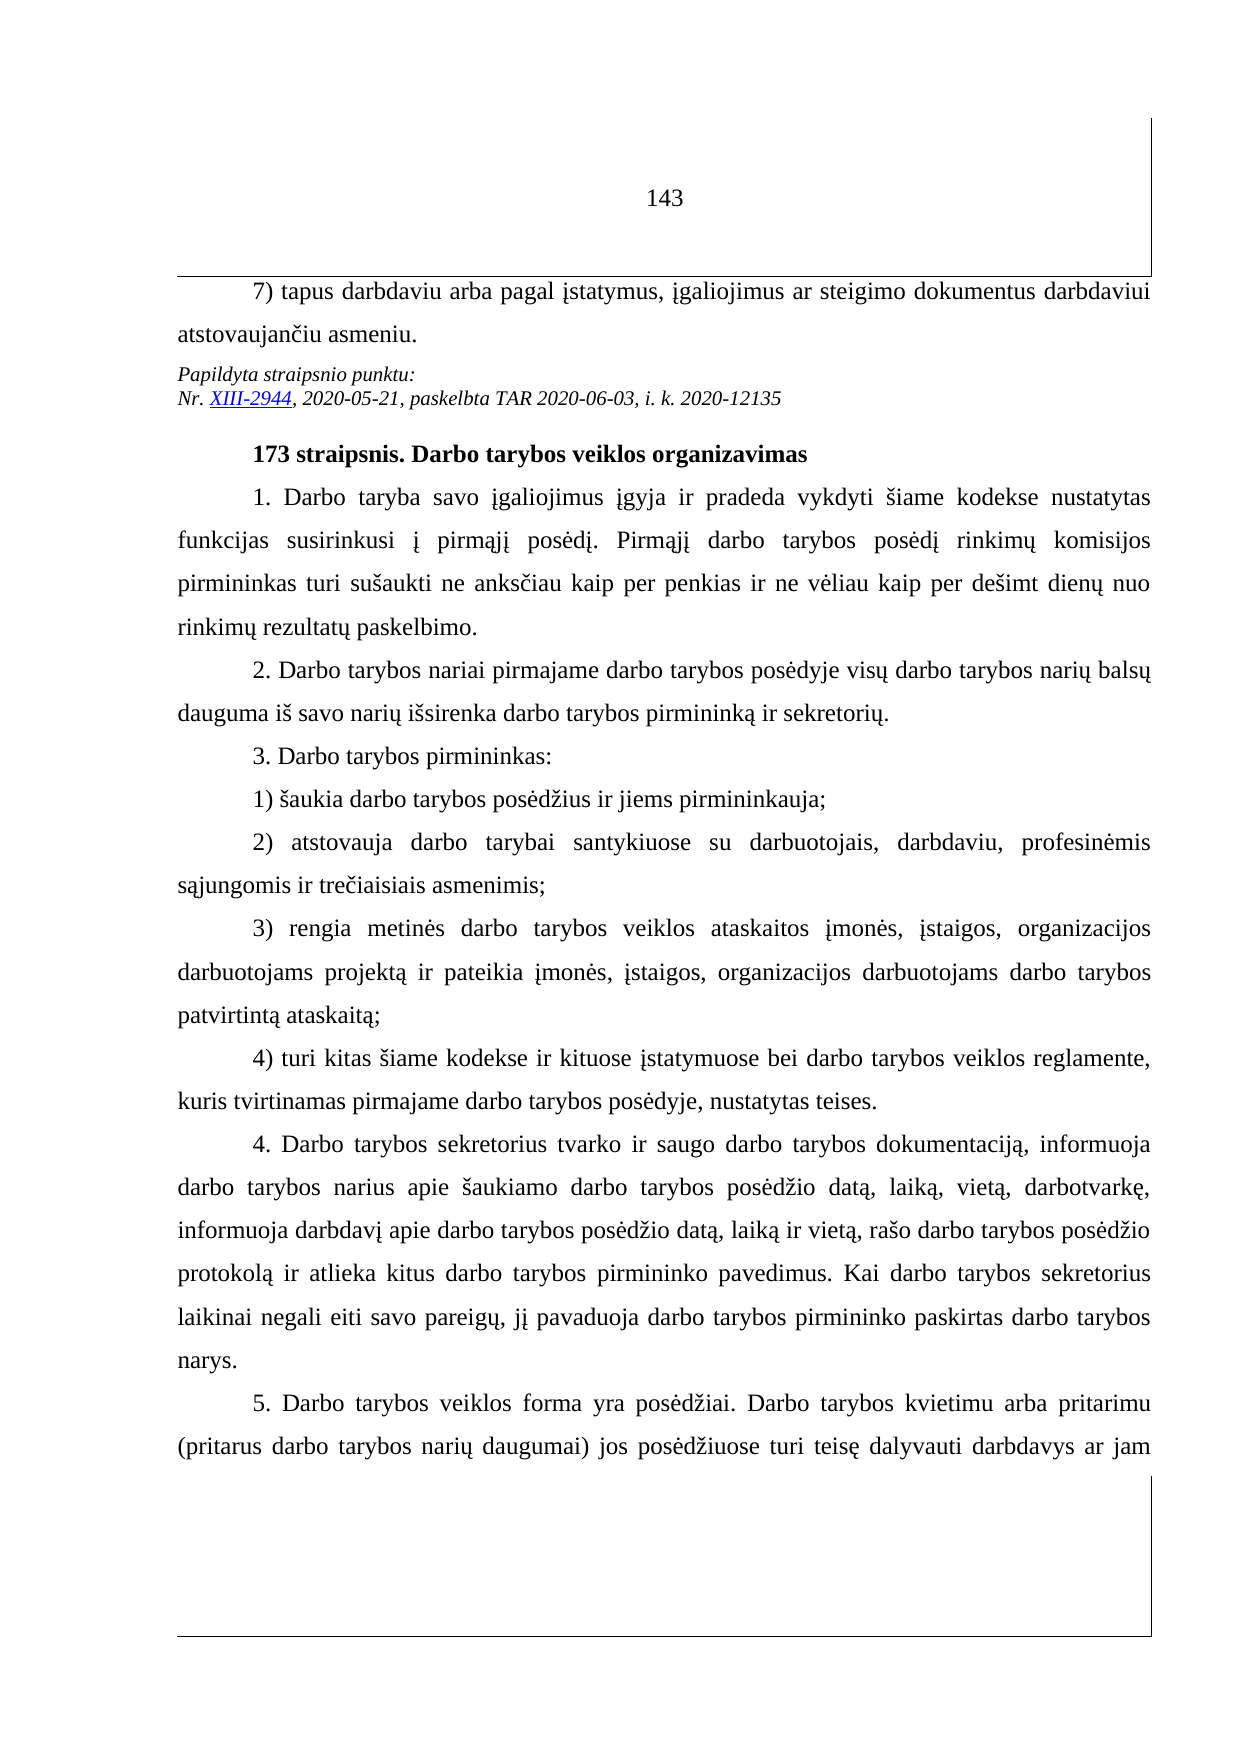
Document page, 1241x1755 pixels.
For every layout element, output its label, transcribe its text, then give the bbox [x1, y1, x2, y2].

text 1. Darbo taryba savo įgaliojimus įgyja ir pradeda vykdyti šiame kodekse nustatytas funkcijas susirinkusi į pirmąjį posėdį. Pirmąjį darbo tarybos posėdį rinkimų komisijos pirmininkas turi sušaukti ne anksčiau kaip per penkias ir ne vėliau kaip per dešimt dienų nuo rinkimų rezultatų paskelbimo. [177, 482, 1152, 640]
text 4) turi kitas šiame kodekse ir kituose įstatymuose bei darbo tarybos veiklos reglamente, kuris tvirtinamas pirmajame darbo tarybos posėdyje, nustatytas teises. [177, 1043, 1152, 1115]
text 3. Darbo tarybos pirmininkas: [177, 741, 1152, 770]
text 3) rengia metinės darbo tarybos veiklos ataskaitos įmonės, įstaigos, organizacijos darbuotojams projektą ir pateikia įmonės, įstaigos, organizacijos darbuotojams darbo tarybos patvirtintą ataskaitą; [177, 913, 1152, 1028]
text 7) tapus darbdaviu arba pagal įstatymus, įgaliojimus ar steigimo dokumentus darbdaviui atstovaujančiu asmeniu. [177, 276, 1152, 348]
text 4. Darbo tarybos sekretorius tvarko ir saugo darbo tarybos dokumentaciją, informuoja darbo tarybos narius apie šaukiamo darbo tarybos posėdžio datą, laiką, vietą, darbotvarkę, informuoja darbdavį apie darbo tarybos posėdžio datą, laiką ir vietą, rašo darbo tarybos posėdžio protokolą ir atlieka kitus darbo tarybos pirmininko pavedimus. Kai darbo tarybos sekretorius laikinai negali eiti savo pareigų, jį pavaduoja darbo tarybos pirmininko paskirtas darbo tarybos narys. [177, 1129, 1152, 1373]
text 1) šaukia darbo tarybos posėdžius ir jiems pirmininkauja; [177, 784, 1152, 813]
text 2. Darbo tarybos nariai pirmajame darbo tarybos posėdyje visų darbo tarybos narių balsų dauguma iš savo narių išsirenka darbo tarybos pirmininką ir sekretorių. [177, 655, 1152, 727]
text 5. Darbo tarybos veiklos forma yra posėdžiai. Darbo tarybos kvietimu arba pritarimu (pritarus darbo tarybos narių daugumai) jos posėdžiuose turi teisę dalyvauti darbdavys ar jam [177, 1388, 1152, 1460]
text Nr. XIII-2944, 2020-05-21, paskelbta TAR 2020-06-03, i. k. 2020-12135 [177, 386, 1152, 410]
subtitle 173 straipsnis. Darbo tarybos veiklos organizavimas [177, 439, 1152, 468]
text Papildyta straipsnio punktu: [177, 362, 1152, 386]
text 2) atstovauja darbo tarybai santykiuose su darbuotojais, darbdaviu, profesinėmis sąjungomis ir trečiaisiais asmenimis; [177, 827, 1152, 899]
